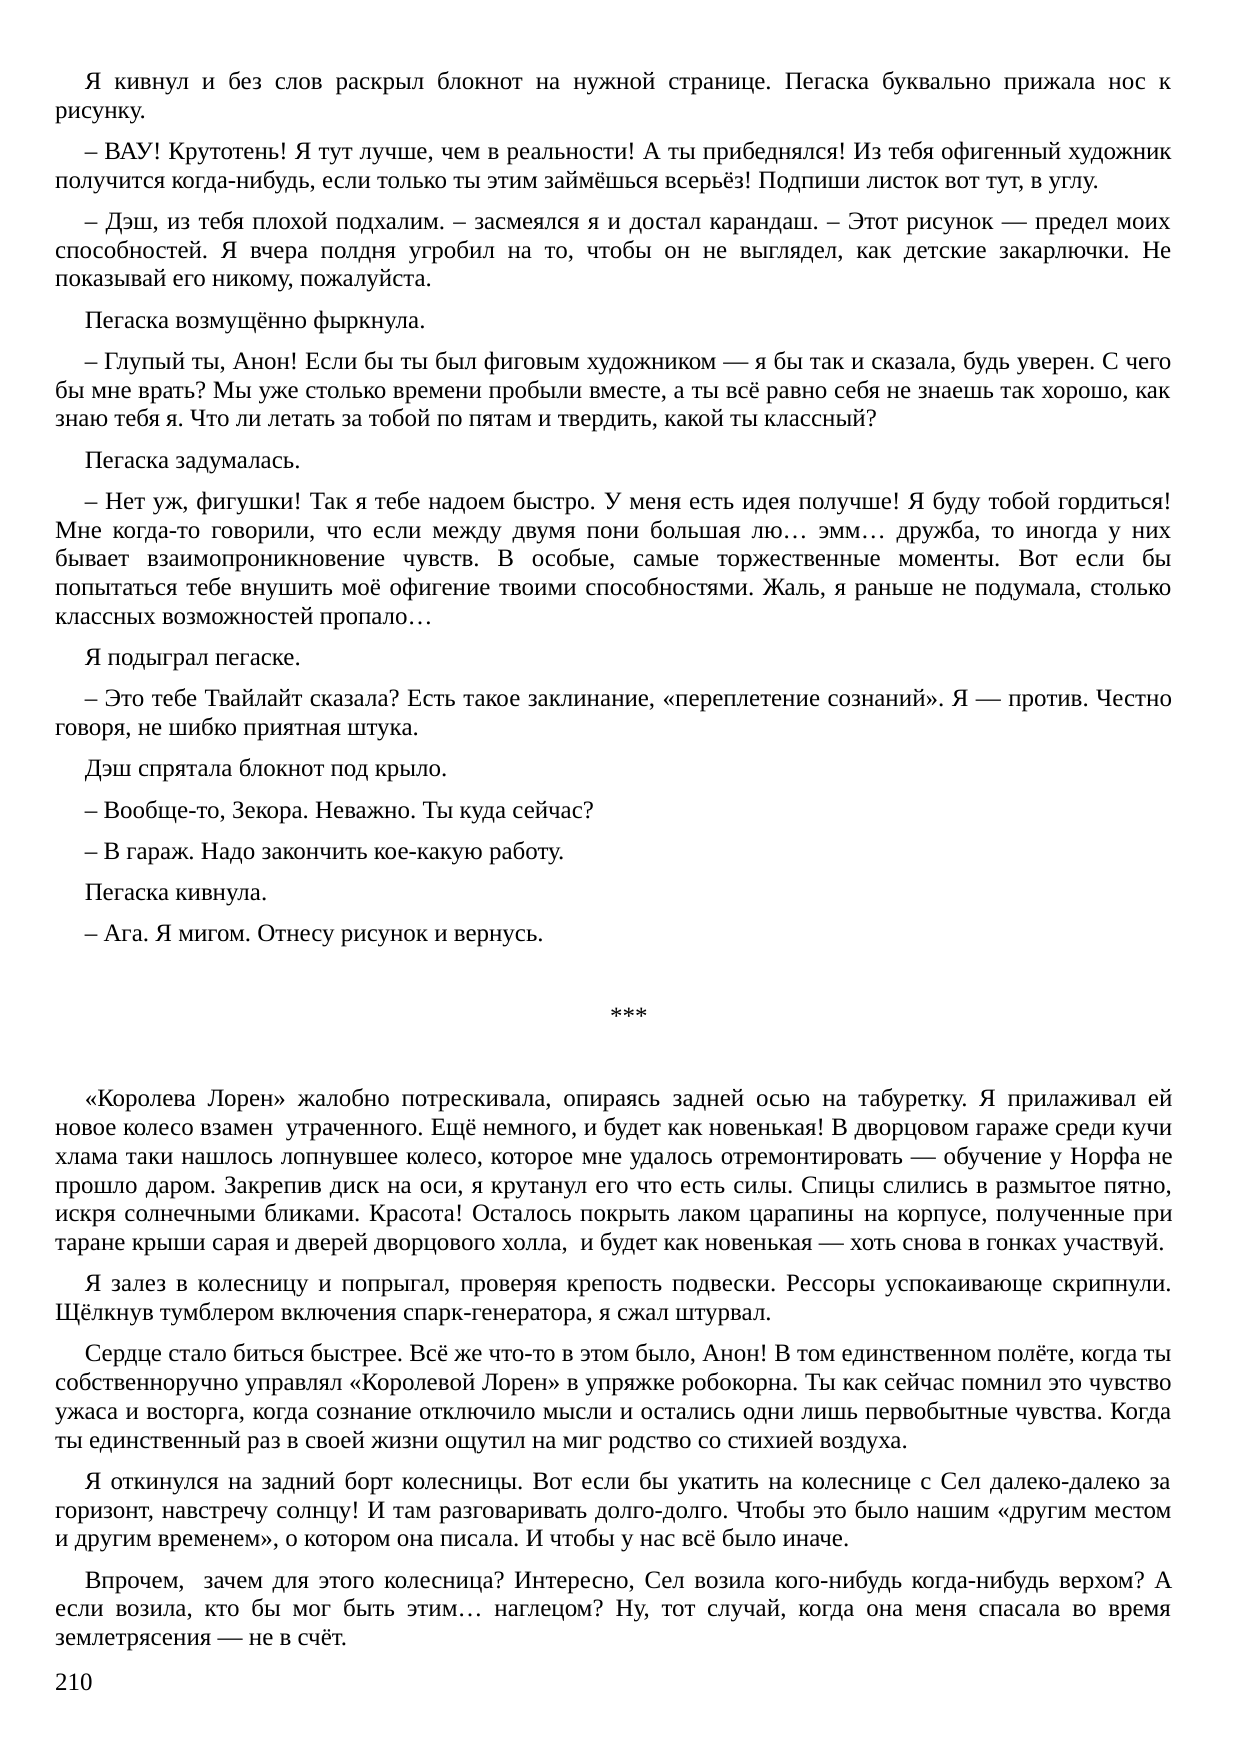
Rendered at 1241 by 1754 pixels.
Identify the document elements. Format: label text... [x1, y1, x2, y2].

text Я залез в колесницу и попрыгал, проверяя крепость подвески. Рессоры успокаивающе скрипнули. Щёлкнув тумблером включения спарк-генератора, я сжал штурвал. [55, 1268, 1173, 1326]
text Я откинулся на задний борт колесницы. Вот если бы укатить на колеснице с Сел далеко-далеко за горизонт, навстречу солнцу! И там разговаривать долго-долго. Чтобы это было нашим «другим местом и другим временем», о котором она писала. И чтобы у нас всё было иначе. [55, 1466, 1173, 1552]
text Пегаска кивнула. [55, 877, 1173, 906]
text – Дэш, из тебя плохой подхалим. – засмеялся я и достал карандаш. – Этот рисунок — предел моих способностей. Я вчера полдня угробил на то, чтобы он не выглядел, как детские закарлючки. Не показывай его никому, пожалуйста. [55, 206, 1173, 292]
text Я подыграл пегаске. [55, 642, 1173, 671]
text Впрочем, зачем для этого колесница? Интересно, Сел возила кого-нибудь когда-нибудь верхом? А если возила, кто бы мог быть этим… наглецом? Ну, тот случай, когда она меня спасала во время землетрясения — не в счёт. [55, 1565, 1173, 1651]
text – В гараж. Надо закончить кое-какую работу. [55, 836, 1173, 865]
text – Ага. Я мигом. Отнесу рисунок и вернусь. [55, 918, 1173, 947]
text Сердце стало биться быстрее. Всё же что-то в этом было, Анон! В том единственном полёте, когда ты собственноручно управлял «Королевой Лорен» в упряжке робокорна. Ты как сейчас помнил это чувство ужаса и восторга, когда сознание отключило мысли и остались одни лишь первобытные чувства. Когда ты единственный раз в своей жизни ощутил на миг родство со стихией воздуха. [55, 1338, 1173, 1453]
text Пегаска возмущённо фыркнула. [55, 305, 1173, 333]
text – Нет уж, фигушки! Так я тебе надоем быстро. У меня есть идея получше! Я буду тобой гордиться! Мне когда-то говорили, что если между двумя пони большая лю… эмм… дружба, то иногда у них бывает взаимопроникновение чувств. В особые, самые торжественные моменты. Вот если бы попытаться тебе внушить моё офигение твоими способностями. Жаль, я раньше не подумала, столько классных возможностей пропало… [55, 486, 1173, 630]
text – Вообще-то, Зекора. Неважно. Ты куда сейчас? [55, 795, 1173, 823]
text Я кивнул и без слов раскрыл блокнот на нужной странице. Пегаска буквально прижала нос к рисунку. [55, 66, 1173, 123]
text «Королева Лорен» жалобно потрескивала, опираясь задней осью на табуретку. Я прилаживал ей новое колесо взамен утраченного. Ещё немного, и будет как новенькая! В дворцовом гараже среди кучи хлама таки нашлось лопнувшее колесо, которое мне удалось отремонтировать — обучение у Норфа не прошло даром. Закрепив диск на оси, я крутанул его что есть силы. Спицы слились в размытое пятно, искря солнечными бликами. Красота! Осталось покрыть лаком царапины на корпусе, полученные при таране крыши сарая и дверей дворцового холла, и будет как новенькая — хоть снова в гонках участвуй. [55, 1083, 1173, 1256]
text – Это тебе Твайлайт сказала? Есть такое заклинание, «переплетение сознаний». Я — против. Честно говоря, не шибко приятная штука. [55, 683, 1173, 741]
text – Глупый ты, Анон! Если бы ты был фиговым художником — я бы так и сказала, будь уверен. С чего бы мне врать? Мы уже столько времени пробыли вместе, а ты всё равно себя не знаешь так хорошо, как знаю тебя я. Что ли летать за тобой по пятам и твердить, какой ты классный? [55, 346, 1173, 432]
text Дэш спрятала блокнот под крыло. [55, 753, 1173, 782]
text *** [55, 1001, 1173, 1030]
text Пегаска задумалась. [55, 445, 1173, 473]
text – ВАУ! Крутотень! Я тут лучше, чем в реальности! А ты прибеднялся! Из тебя офигенный художник получится когда-нибудь, если только ты этим займёшься всерьёз! Подпиши листок вот тут, в углу. [55, 136, 1173, 193]
